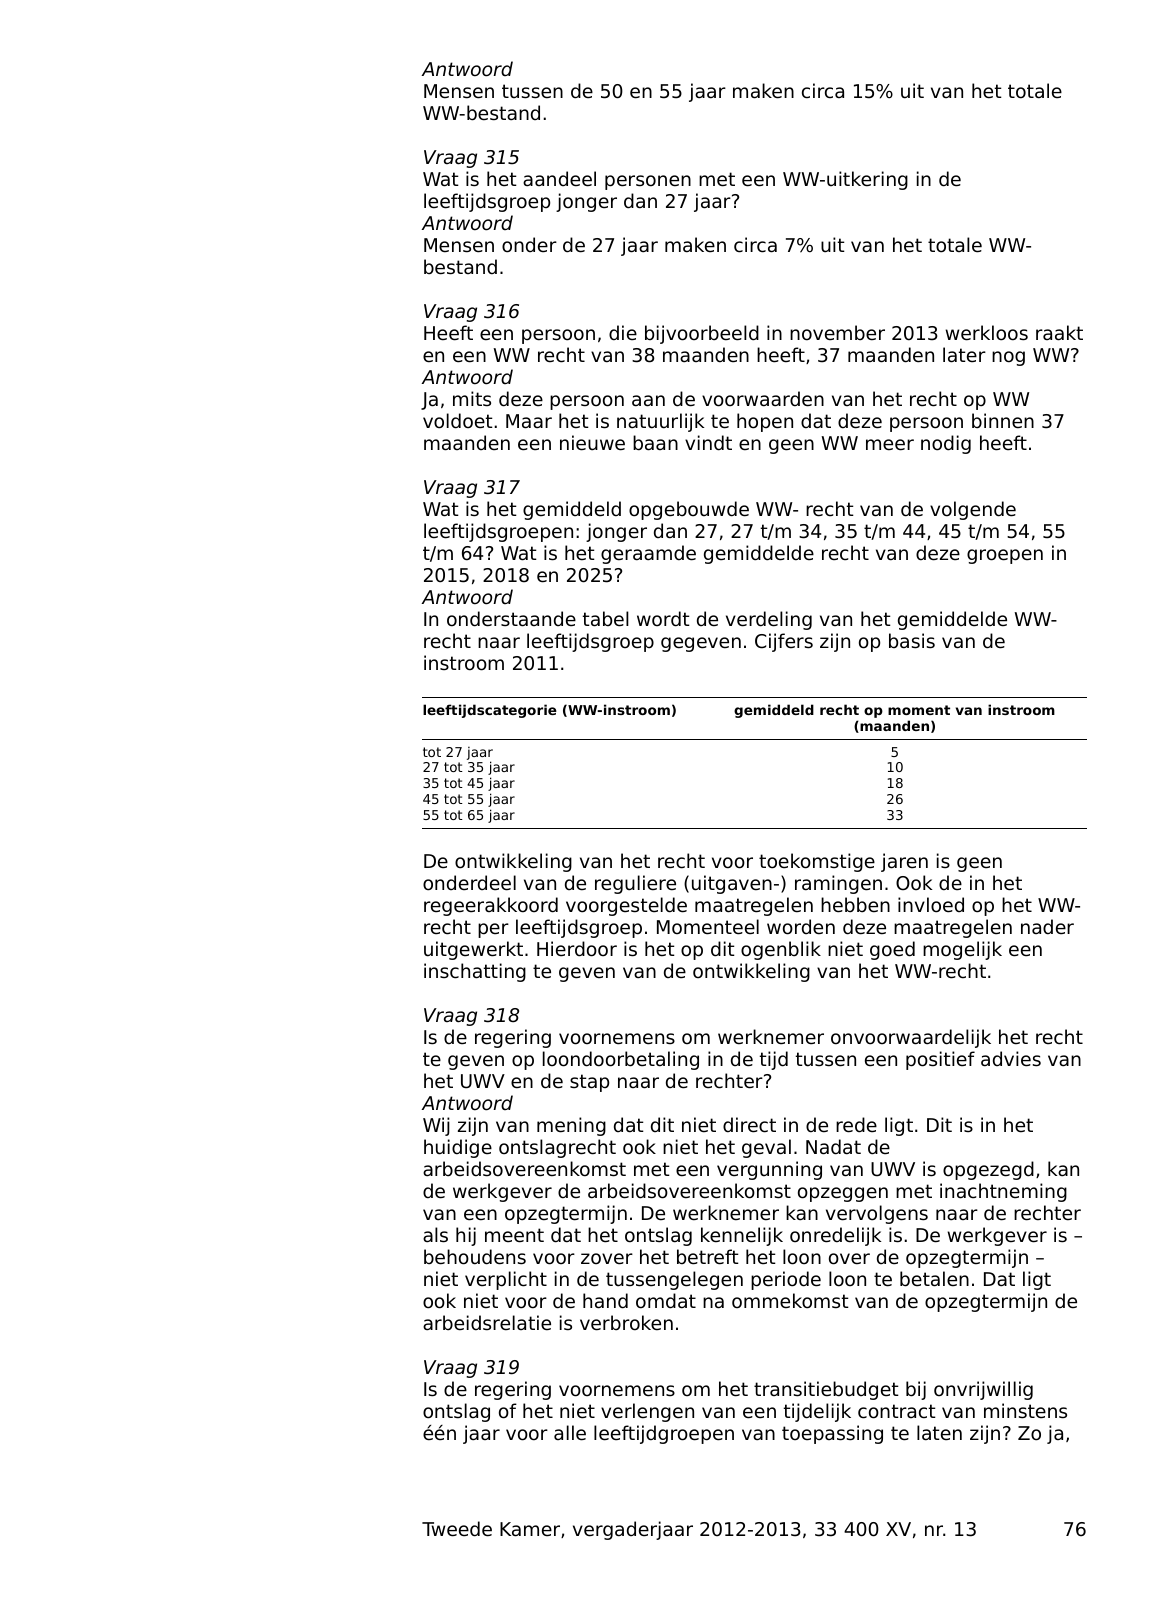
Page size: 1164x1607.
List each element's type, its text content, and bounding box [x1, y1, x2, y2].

table_cell 45 tot 55 jaar [422, 792, 703, 807]
table_cell tot 27 jaar [422, 740, 703, 760]
text Antwoord [422, 1093, 1087, 1115]
text Vraag 317 [422, 477, 1087, 499]
text Antwoord [422, 59, 1087, 81]
text Mensen onder de 27 jaar maken circa 7% uit van het totale WW-bestand. [422, 235, 1087, 279]
text Vraag 319 [422, 1357, 1087, 1379]
text Heeft een persoon, die bijvoorbeeld in november 2013 werkloos raakt en een WW recht van 38 maanden heeft, 37 maanden later nog WW? [422, 323, 1087, 367]
text Vraag 316 [422, 301, 1087, 323]
text Wij zijn van mening dat dit niet direct in de rede ligt. Dit is in het huidige ontslagrecht ook niet het geval. Nadat de arbeidsovereenkomst met een vergunning van UWV is opgezegd, kan de werkgever de arbeidsovereenkomst opzeggen met inachtneming van een opzegtermijn. De werknemer kan vervolgens naar de rechter als hij meent dat het ontslag kennelijk onredelijk is. De werkgever is – behoudens voor zover het betreft het loon over de opzegtermijn – niet verplicht in de tussengelegen periode loon te betalen. Dat ligt ook niet voor de hand omdat na ommekomst van de opzegtermijn de arbeidsrelatie is verbroken. [422, 1115, 1087, 1335]
text Antwoord [422, 213, 1087, 235]
text De ontwikkeling van het recht voor toekomstige jaren is geen onderdeel van de reguliere (uitgaven-) ramingen. Ook de in het regeerakkoord voorgestelde maatregelen hebben invloed op het WW-recht per leeftijdsgroep. Momenteel worden deze maatregelen nader uitgewerkt. Hierdoor is het op dit ogenblik niet goed mogelijk een inschatting te geven van de ontwikkeling van het WW-recht. [422, 851, 1087, 983]
text Wat is het gemiddeld opgebouwde WW- recht van de volgende leeftijdsgroepen: jonger dan 27, 27 t/m 34, 35 t/m 44, 45 t/m 54, 55 t/m 64? Wat is het geraamde gemiddelde recht van deze groepen in 2015, 2018 en 2025? [422, 499, 1087, 587]
text In onderstaande tabel wordt de verdeling van het gemiddelde WW-recht naar leeftijdsgroep gegeven. Cijfers zijn op basis van de instroom 2011. [422, 609, 1087, 675]
text Vraag 315 [422, 147, 1087, 169]
text Is de regering voornemens om het transitiebudget bij onvrijwillig ontslag of het niet verlengen van een tijdelijk contract van minstens één jaar voor alle leeftijdgroepen van toepassing te laten zijn? Zo ja, [422, 1379, 1087, 1445]
table_cell 35 tot 45 jaar [422, 776, 703, 792]
table_cell 5 [703, 740, 1087, 760]
text Vraag 318 [422, 1005, 1087, 1027]
text Antwoord [422, 367, 1087, 389]
table_header leeftijdscategorie (WW-instroom) [422, 698, 703, 739]
table_cell 27 tot 35 jaar [422, 760, 703, 776]
table_cell 33 [703, 808, 1087, 828]
table_cell 55 tot 65 jaar [422, 808, 703, 828]
text Antwoord [422, 587, 1087, 609]
table_cell 26 [703, 792, 1087, 807]
text Wat is het aandeel personen met een WW-uitkering in de leeftijdsgroep jonger dan 27 jaar? [422, 169, 1087, 213]
text Ja, mits deze persoon aan de voorwaarden van het recht op WW voldoet. Maar het is natuurlijk te hopen dat deze persoon binnen 37 maanden een nieuwe baan vindt en geen WW meer nodig heeft. [422, 389, 1087, 455]
table_cell 18 [703, 776, 1087, 792]
text Mensen tussen de 50 en 55 jaar maken circa 15% uit van het totale WW-bestand. [422, 81, 1087, 125]
table_header gemiddeld recht op moment van instroom (maanden) [703, 698, 1087, 739]
text Is de regering voornemens om werknemer onvoorwaardelijk het recht te geven op loondoorbetaling in de tijd tussen een positief advies van het UWV en de stap naar de rechter? [422, 1027, 1087, 1093]
table_cell 10 [703, 760, 1087, 776]
